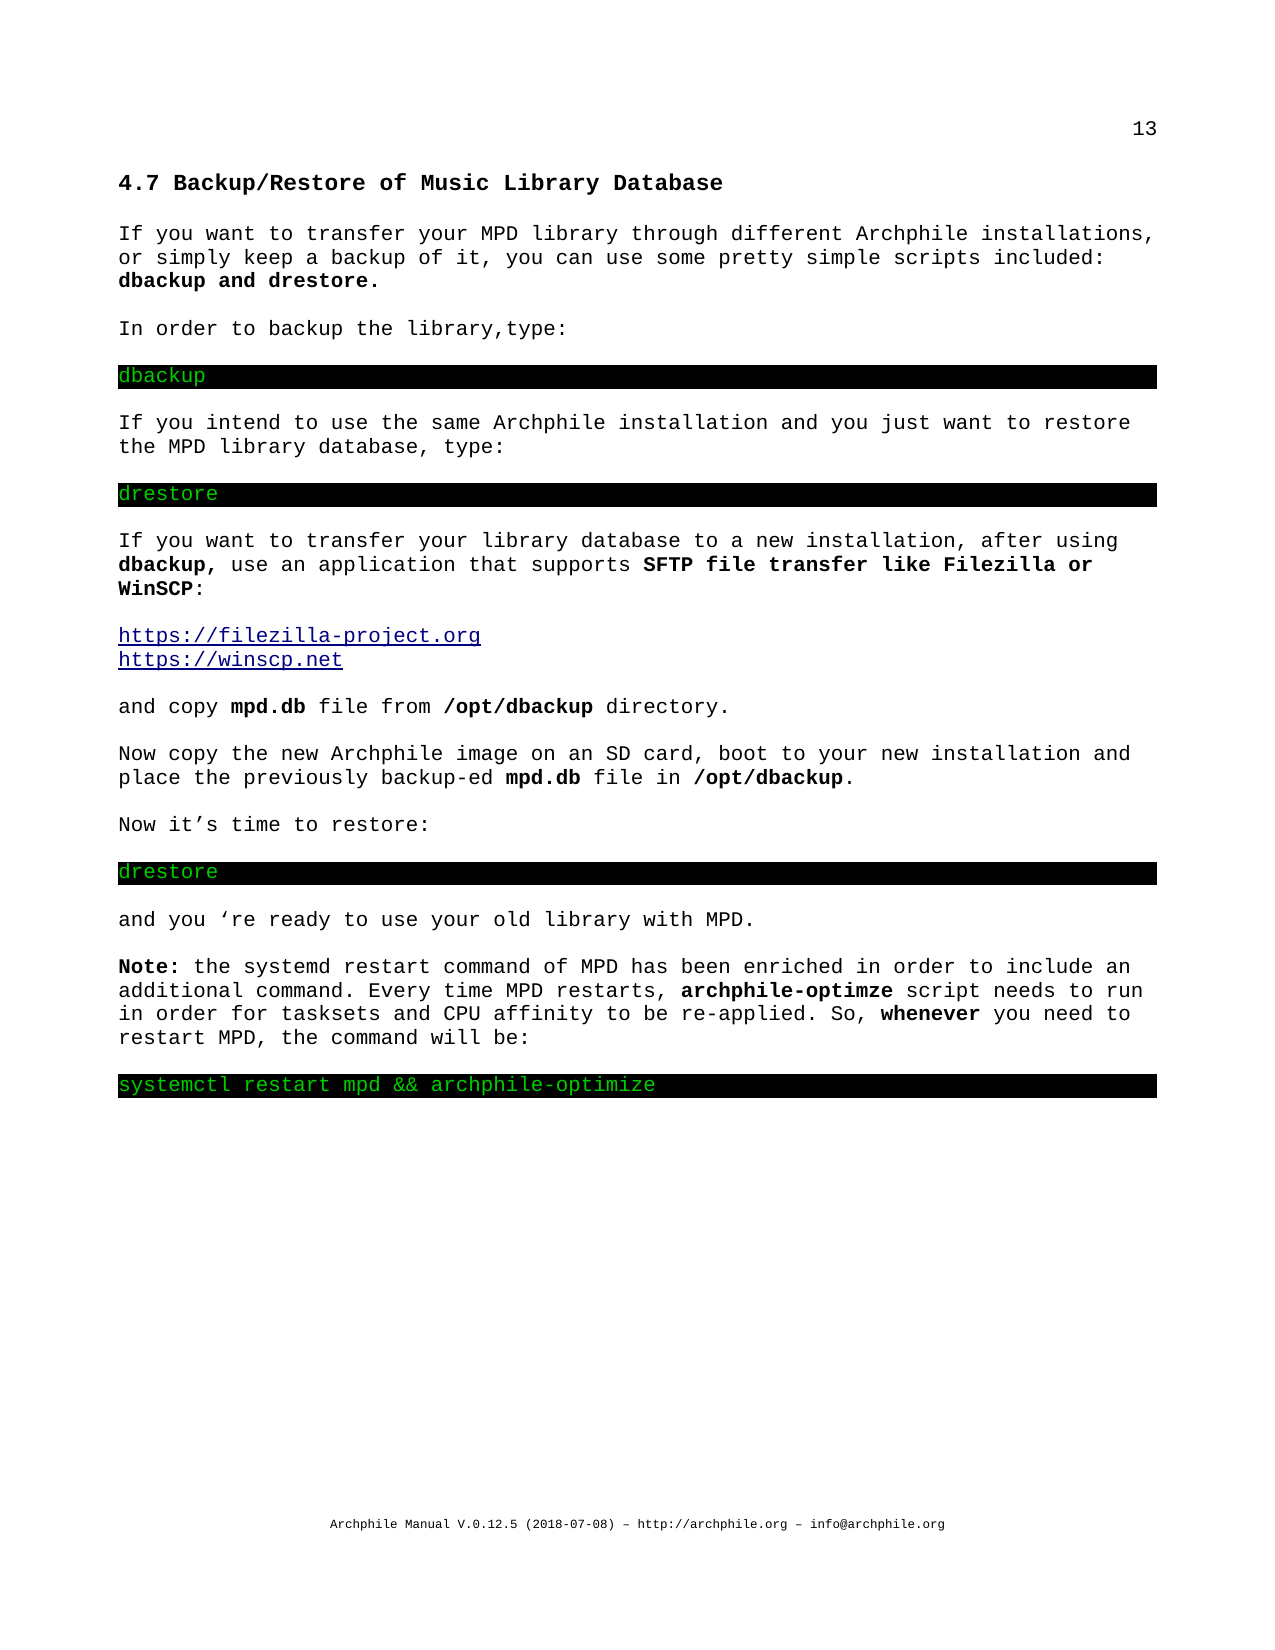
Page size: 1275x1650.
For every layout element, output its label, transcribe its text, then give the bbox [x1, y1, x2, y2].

text drestore [118, 483, 1157, 507]
text dbackup [118, 365, 1157, 389]
text Now it’s time to restore: [118, 814, 1157, 838]
text https://filezilla-project.org [118, 625, 1157, 649]
text drestore [118, 862, 1157, 885]
text In order to backup the library,type: [118, 318, 1157, 341]
text https://winscp.net [118, 649, 1157, 672]
text 4.7 Backup/Restore of Music Library Database [118, 171, 1157, 197]
text and copy mpd.db file from /opt/dbackup directory. [118, 696, 1157, 720]
text Note: the systemd restart command of MPD has been enriched in order to include an additional command. Every time MPD restarts, archphile-optimze script needs to run in order for tasksets and CPU affinity to be re-applied. So, whenever you need to restart MPD, the command will be: [118, 956, 1157, 1051]
text Now copy the new Archphile image on an SD card, boot to your new installation and place the previously backup-ed mpd.db file in /opt/dbackup. [118, 743, 1157, 791]
text If you want to transfer your MPD library through different Archphile installations, or simply keep a backup of it, you can use some pretty simple scripts included: dbackup and drestore. [118, 223, 1157, 294]
text and you ‘re ready to use your old library with MPD. [118, 909, 1157, 932]
text If you intend to use the same Archphile installation and you just want to restore the MPD library database, type: [118, 412, 1157, 459]
text systemctl restart mpd && archphile-optimize [118, 1074, 1157, 1098]
text If you want to transfer your library database to a new installation, after using dbackup, use an application that supports SFTP file transfer like Filezilla or WinSCP: [118, 531, 1157, 601]
